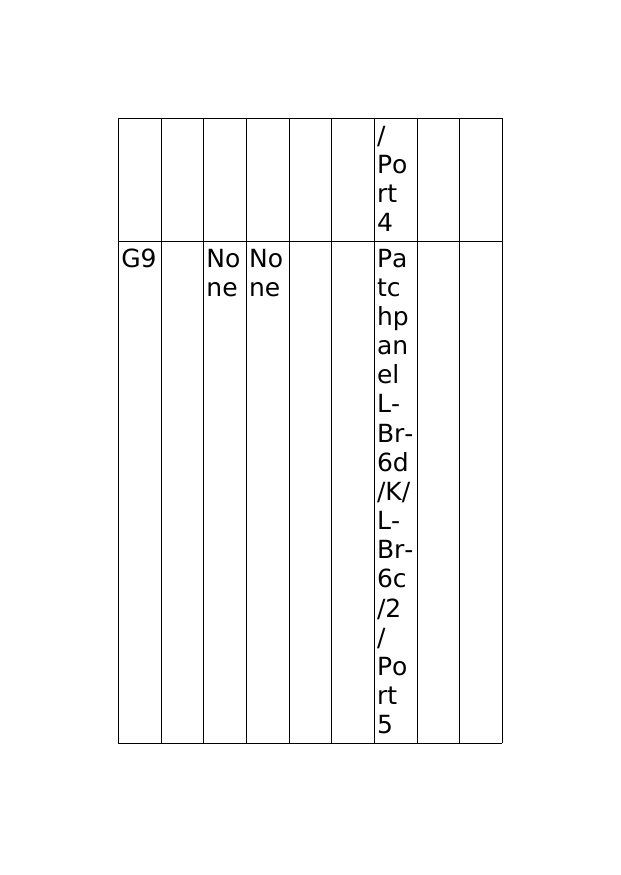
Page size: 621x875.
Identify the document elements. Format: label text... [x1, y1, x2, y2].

table_cell / Port 4 [375, 119, 417, 241]
table_cell [119, 119, 161, 241]
table_cell None [204, 242, 246, 742]
table_cell [460, 119, 502, 241]
table_cell [460, 242, 502, 742]
table_cell None [247, 242, 289, 742]
table_cell [204, 119, 246, 241]
table_cell [332, 119, 374, 241]
table_cell [332, 242, 374, 742]
table_cell [247, 119, 289, 241]
table_cell [162, 242, 203, 742]
table_cell [290, 242, 331, 742]
table_cell [290, 119, 331, 241]
table_cell Patchpanel L-Br-6d/K/L-Br-6c/2 / Port 5 [375, 242, 417, 742]
table_cell [418, 242, 459, 742]
table_cell G9 [119, 242, 161, 742]
table_cell [418, 119, 459, 241]
table_cell [162, 119, 203, 241]
